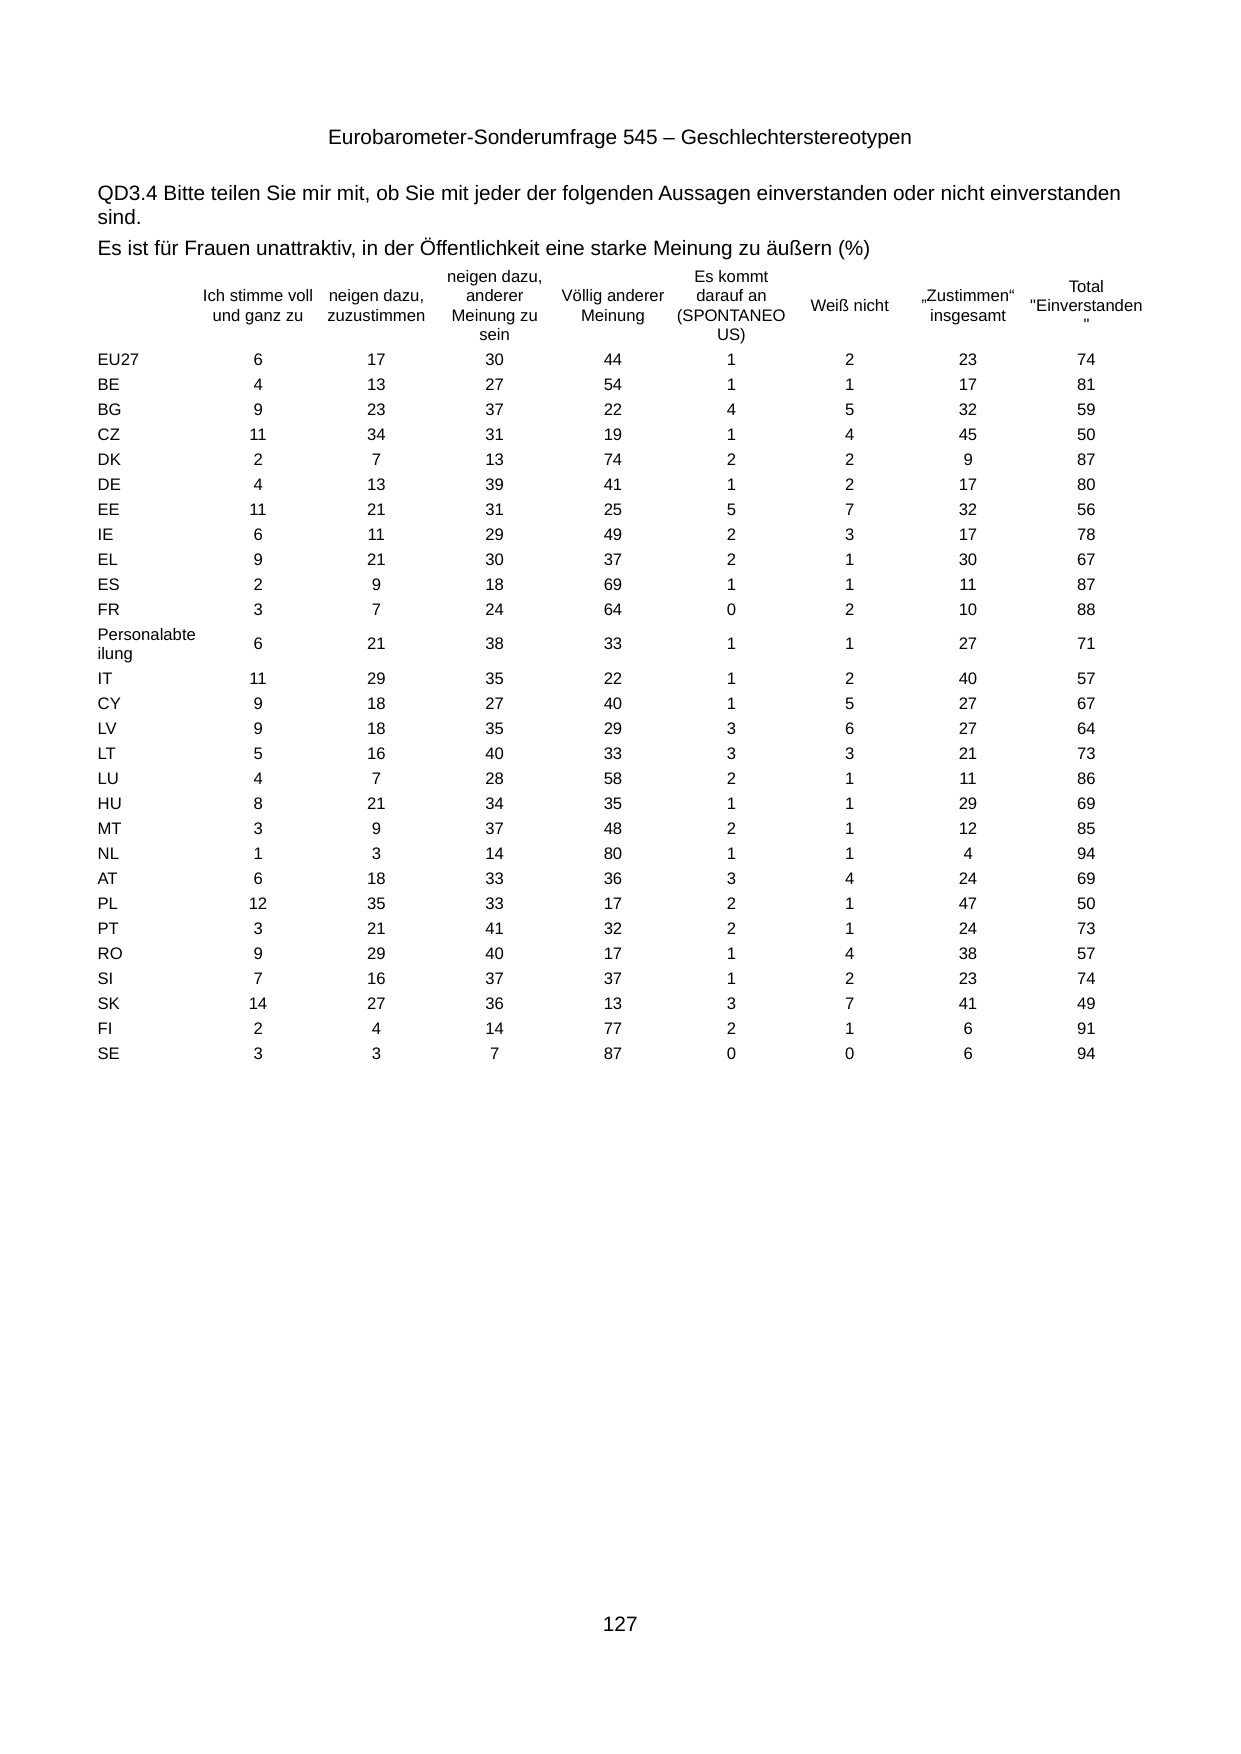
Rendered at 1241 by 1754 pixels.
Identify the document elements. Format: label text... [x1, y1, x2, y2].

table_cell 73 [1027, 741, 1145, 766]
table_cell 3 [672, 991, 790, 1016]
table_cell 1 [199, 841, 317, 866]
table_cell Es ist für Frauen unattraktiv, in der Öffentlichkeit eine starke Meinung zu äußern (%) [95, 232, 1145, 264]
table_cell 3 [199, 916, 317, 941]
table_cell 21 [317, 622, 435, 666]
table_cell 1 [672, 941, 790, 966]
table_cell 74 [1027, 347, 1145, 372]
table_cell 32 [554, 916, 672, 941]
table_cell 31 [435, 422, 554, 447]
table_header QD3.4 Bitte teilen Sie mir mit, ob Sie mit jeder der folgenden Aussagen einverstanden oder nicht einverstanden sind. [95, 178, 1145, 232]
table_cell 10 [909, 597, 1027, 622]
table_cell [95, 264, 199, 347]
table_cell 30 [435, 547, 554, 572]
table_cell 41 [435, 916, 554, 941]
table_cell 36 [554, 866, 672, 891]
table_cell 31 [435, 497, 554, 522]
table_cell 2 [790, 666, 909, 691]
table_cell 48 [554, 816, 672, 841]
table_cell 39 [435, 472, 554, 497]
table_cell 1 [790, 916, 909, 941]
table_cell 21 [317, 916, 435, 941]
table_cell ES [95, 572, 199, 597]
table_cell 73 [1027, 916, 1145, 941]
table_cell 3 [199, 597, 317, 622]
table_cell SE [95, 1041, 199, 1066]
table_cell FI [95, 1016, 199, 1041]
table_cell 7 [317, 597, 435, 622]
table_cell 24 [435, 597, 554, 622]
table_cell 33 [554, 741, 672, 766]
table_cell SK [95, 991, 199, 1016]
table_cell 11 [199, 422, 317, 447]
table_cell 45 [909, 422, 1027, 447]
table_cell 35 [554, 791, 672, 816]
table_cell 94 [1027, 1041, 1145, 1066]
table_cell 2 [790, 472, 909, 497]
table_cell LT [95, 741, 199, 766]
table_cell 22 [554, 397, 672, 422]
table_cell 4 [909, 841, 1027, 866]
table_cell 37 [554, 966, 672, 991]
table_cell 23 [909, 347, 1027, 372]
table_cell 6 [199, 622, 317, 666]
table_cell 1 [672, 572, 790, 597]
table_cell 2 [672, 766, 790, 791]
table_cell 38 [435, 622, 554, 666]
table_cell 1 [790, 841, 909, 866]
table_cell 24 [909, 866, 1027, 891]
table_cell 29 [317, 666, 435, 691]
table_cell 3 [790, 741, 909, 766]
table_cell 64 [554, 597, 672, 622]
table_cell 1 [672, 422, 790, 447]
table_cell 1 [790, 1016, 909, 1041]
table_cell 27 [909, 716, 1027, 741]
table_cell 18 [435, 572, 554, 597]
table_cell 24 [909, 916, 1027, 941]
table_cell 21 [317, 791, 435, 816]
table_cell 29 [909, 791, 1027, 816]
table_cell 27 [317, 991, 435, 1016]
table_cell 40 [909, 666, 1027, 691]
table_cell HU [95, 791, 199, 816]
table_cell PT [95, 916, 199, 941]
table_cell 67 [1027, 547, 1145, 572]
table_cell Weiß nicht [790, 264, 909, 347]
table_cell 50 [1027, 891, 1145, 916]
table_cell 37 [435, 816, 554, 841]
table_cell 6 [199, 866, 317, 891]
table_cell 1 [790, 572, 909, 597]
table_cell IE [95, 522, 199, 547]
table_cell 7 [790, 991, 909, 1016]
table_cell 56 [1027, 497, 1145, 522]
table_cell 88 [1027, 597, 1145, 622]
table_cell 27 [435, 691, 554, 716]
table_cell 9 [317, 816, 435, 841]
table_cell 85 [1027, 816, 1145, 841]
table_cell 17 [909, 472, 1027, 497]
table_cell 71 [1027, 622, 1145, 666]
table_cell AT [95, 866, 199, 891]
table_cell 47 [909, 891, 1027, 916]
table_cell 1 [790, 891, 909, 916]
table_cell 6 [909, 1016, 1027, 1041]
table_cell neigen dazu, anderer Meinung zu sein [435, 264, 554, 347]
table_cell 29 [317, 941, 435, 966]
table_cell 0 [672, 1041, 790, 1066]
table_cell Es kommt darauf an (SPONTANEOUS) [672, 264, 790, 347]
table_cell RO [95, 941, 199, 966]
table_cell 59 [1027, 397, 1145, 422]
table_cell 1 [672, 841, 790, 866]
table_cell 1 [672, 472, 790, 497]
table_cell 1 [790, 372, 909, 397]
table_cell 2 [790, 597, 909, 622]
table_cell 27 [909, 622, 1027, 666]
table_cell 27 [435, 372, 554, 397]
table_cell 30 [909, 547, 1027, 572]
table_cell 36 [435, 991, 554, 1016]
table_cell 22 [554, 666, 672, 691]
table_cell 3 [317, 841, 435, 866]
table_cell PL [95, 891, 199, 916]
table_cell 1 [790, 791, 909, 816]
table_cell 6 [199, 522, 317, 547]
table_cell 35 [317, 891, 435, 916]
table_cell 9 [199, 691, 317, 716]
table_cell 81 [1027, 372, 1145, 397]
table_cell 5 [790, 691, 909, 716]
table_cell 2 [199, 572, 317, 597]
table_cell 40 [554, 691, 672, 716]
table_cell 87 [554, 1041, 672, 1066]
table_cell 69 [1027, 866, 1145, 891]
table_cell 58 [554, 766, 672, 791]
table_cell 41 [909, 991, 1027, 1016]
table_cell NL [95, 841, 199, 866]
table_cell 37 [554, 547, 672, 572]
table_cell SI [95, 966, 199, 991]
table_cell 1 [672, 347, 790, 372]
table_cell 11 [199, 497, 317, 522]
table_cell 1 [672, 691, 790, 716]
table_cell Total "Einverstanden" [1027, 264, 1145, 347]
table_cell 1 [790, 622, 909, 666]
table_cell 3 [672, 866, 790, 891]
table_cell 34 [317, 422, 435, 447]
table_cell 94 [1027, 841, 1145, 866]
table_cell 7 [317, 447, 435, 472]
table_cell 21 [317, 497, 435, 522]
table_cell 12 [909, 816, 1027, 841]
table_cell 87 [1027, 572, 1145, 597]
table_cell 5 [672, 497, 790, 522]
table_cell 18 [317, 716, 435, 741]
table_cell 2 [199, 1016, 317, 1041]
table_cell CZ [95, 422, 199, 447]
table_cell 4 [317, 1016, 435, 1041]
table_cell 2 [790, 347, 909, 372]
table_cell Ich stimme voll und ganz zu [199, 264, 317, 347]
table_cell 14 [435, 1016, 554, 1041]
table_cell LV [95, 716, 199, 741]
table_cell 54 [554, 372, 672, 397]
table_cell 1 [672, 666, 790, 691]
table_cell 4 [199, 472, 317, 497]
table_cell 21 [909, 741, 1027, 766]
table_cell 25 [554, 497, 672, 522]
table_cell 49 [1027, 991, 1145, 1016]
table_cell 40 [435, 741, 554, 766]
table_cell 14 [199, 991, 317, 1016]
table_cell 4 [790, 941, 909, 966]
table_cell 2 [672, 1016, 790, 1041]
table_cell Völlig anderer Meinung [554, 264, 672, 347]
table_cell 6 [790, 716, 909, 741]
table_cell 77 [554, 1016, 672, 1041]
table_cell 3 [199, 816, 317, 841]
table_cell 4 [790, 422, 909, 447]
table_cell 13 [317, 372, 435, 397]
table_cell Personalabteilung [95, 622, 199, 666]
table_cell neigen dazu, zuzustimmen [317, 264, 435, 347]
table_cell BE [95, 372, 199, 397]
table_cell 8 [199, 791, 317, 816]
table_cell 32 [909, 397, 1027, 422]
table_cell 17 [909, 522, 1027, 547]
table_cell 12 [199, 891, 317, 916]
table_cell 11 [909, 766, 1027, 791]
table_cell 38 [909, 941, 1027, 966]
table_cell 13 [317, 472, 435, 497]
table_cell 69 [1027, 791, 1145, 816]
table_cell 78 [1027, 522, 1145, 547]
table_cell 49 [554, 522, 672, 547]
table_cell 1 [790, 547, 909, 572]
table_cell 5 [790, 397, 909, 422]
table_cell 33 [554, 622, 672, 666]
table_cell 57 [1027, 666, 1145, 691]
table_cell 91 [1027, 1016, 1145, 1041]
table_cell 0 [790, 1041, 909, 1066]
table_cell 6 [199, 347, 317, 372]
table_cell 74 [554, 447, 672, 472]
table_cell 32 [909, 497, 1027, 522]
table_cell 4 [672, 397, 790, 422]
table_cell 21 [317, 547, 435, 572]
table_cell 40 [435, 941, 554, 966]
table_cell 9 [199, 716, 317, 741]
table_cell 3 [672, 741, 790, 766]
table_cell 7 [790, 497, 909, 522]
table_cell DE [95, 472, 199, 497]
table_cell 2 [672, 447, 790, 472]
table_cell MT [95, 816, 199, 841]
table_cell 1 [790, 816, 909, 841]
table_cell 37 [435, 966, 554, 991]
table_cell 1 [790, 766, 909, 791]
table_cell 37 [435, 397, 554, 422]
table_cell 9 [199, 397, 317, 422]
table_cell 2 [790, 447, 909, 472]
table_cell 3 [317, 1041, 435, 1066]
table_cell 23 [317, 397, 435, 422]
table_cell 28 [435, 766, 554, 791]
table_cell 2 [672, 891, 790, 916]
table_cell 30 [435, 347, 554, 372]
table_cell 7 [317, 766, 435, 791]
table_cell 4 [199, 372, 317, 397]
table_cell 17 [554, 941, 672, 966]
table_cell 64 [1027, 716, 1145, 741]
table_cell 86 [1027, 766, 1145, 791]
table_cell 11 [909, 572, 1027, 597]
table_cell IT [95, 666, 199, 691]
table_cell 11 [199, 666, 317, 691]
table_cell 35 [435, 666, 554, 691]
table_cell 33 [435, 891, 554, 916]
table_cell „Zustimmen“ insgesamt [909, 264, 1027, 347]
table_cell 2 [672, 547, 790, 572]
table_cell 5 [199, 741, 317, 766]
table_cell 1 [672, 791, 790, 816]
table_cell 0 [672, 597, 790, 622]
table_cell DK [95, 447, 199, 472]
table_cell 1 [672, 372, 790, 397]
table_cell 18 [317, 691, 435, 716]
table_cell 80 [1027, 472, 1145, 497]
table_cell 87 [1027, 447, 1145, 472]
table_cell 14 [435, 841, 554, 866]
table_cell 6 [909, 1041, 1027, 1066]
table_cell EE [95, 497, 199, 522]
table_cell 67 [1027, 691, 1145, 716]
table_cell 44 [554, 347, 672, 372]
table_cell 19 [554, 422, 672, 447]
table_cell 4 [199, 766, 317, 791]
table_cell EL [95, 547, 199, 572]
table_cell 2 [672, 816, 790, 841]
table_cell 18 [317, 866, 435, 891]
table_cell 29 [435, 522, 554, 547]
table_cell 27 [909, 691, 1027, 716]
table_cell 3 [790, 522, 909, 547]
table_cell 23 [909, 966, 1027, 991]
table_cell 13 [554, 991, 672, 1016]
table_cell 34 [435, 791, 554, 816]
table_cell 2 [672, 522, 790, 547]
table_cell 13 [435, 447, 554, 472]
table_cell 17 [317, 347, 435, 372]
table_cell 1 [672, 622, 790, 666]
table_cell 2 [790, 966, 909, 991]
table_cell 35 [435, 716, 554, 741]
table_cell 4 [790, 866, 909, 891]
table_cell FR [95, 597, 199, 622]
table_cell 29 [554, 716, 672, 741]
table_cell EU27 [95, 347, 199, 372]
table_cell CY [95, 691, 199, 716]
table_cell 3 [199, 1041, 317, 1066]
table_cell 7 [199, 966, 317, 991]
table_cell 2 [199, 447, 317, 472]
table_cell 50 [1027, 422, 1145, 447]
table_cell 9 [199, 941, 317, 966]
table_cell 9 [317, 572, 435, 597]
table_cell 11 [317, 522, 435, 547]
table_cell 3 [672, 716, 790, 741]
table_cell 17 [554, 891, 672, 916]
table_cell 33 [435, 866, 554, 891]
table_cell 16 [317, 966, 435, 991]
table_cell 17 [909, 372, 1027, 397]
table_cell 41 [554, 472, 672, 497]
table_cell BG [95, 397, 199, 422]
table_cell 1 [672, 966, 790, 991]
table_cell 9 [909, 447, 1027, 472]
table_cell 2 [672, 916, 790, 941]
table_cell LU [95, 766, 199, 791]
table_cell 69 [554, 572, 672, 597]
table_cell 16 [317, 741, 435, 766]
table_cell 80 [554, 841, 672, 866]
table_cell 9 [199, 547, 317, 572]
table_cell 57 [1027, 941, 1145, 966]
table_cell 74 [1027, 966, 1145, 991]
table_cell 7 [435, 1041, 554, 1066]
